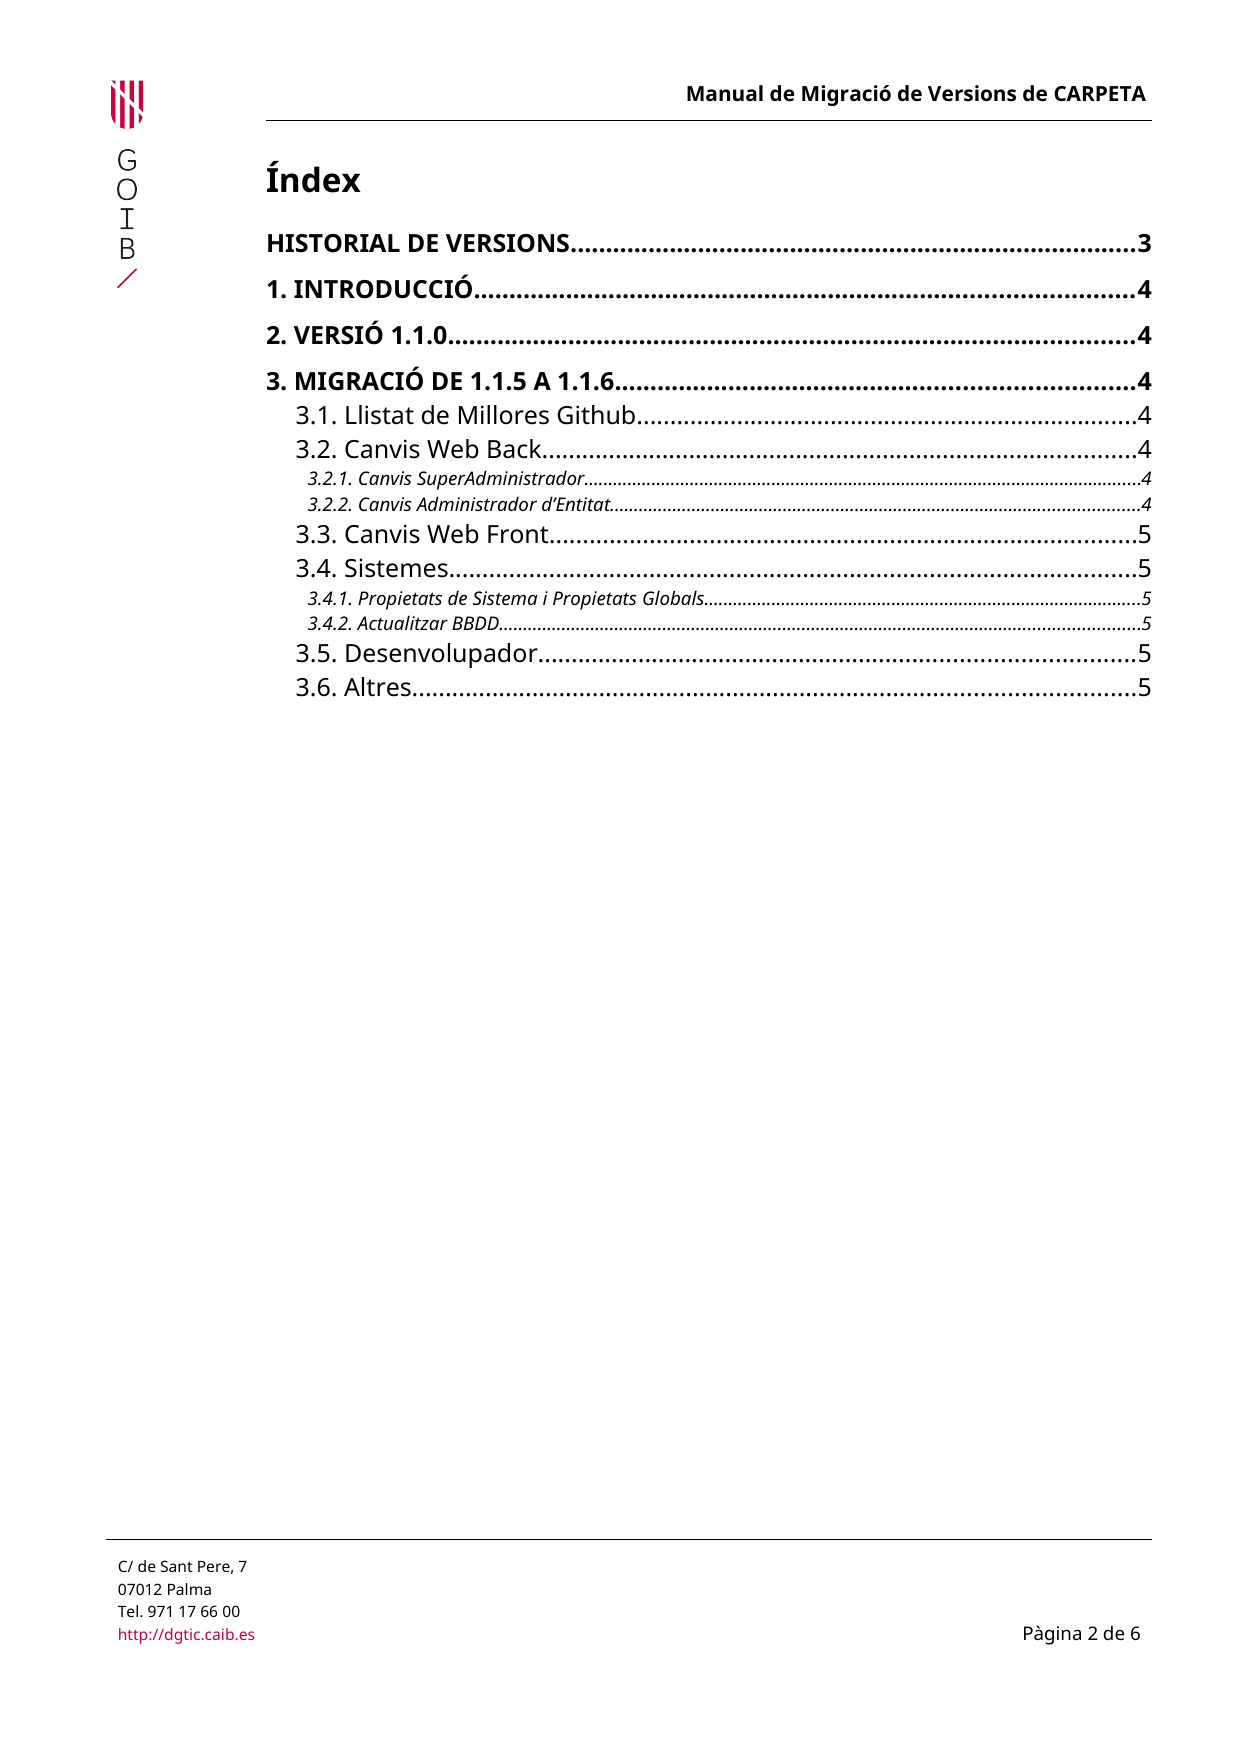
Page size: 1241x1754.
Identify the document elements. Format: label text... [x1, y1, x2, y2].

text 3.2.2. Canvis Administrador d’Entitat 4 [307, 491, 1152, 517]
text 1. Introducció 4 [266, 272, 1152, 306]
text Historial de versions 3 [266, 226, 1152, 260]
text 3.5. Desenvolupador 5 [295, 636, 1152, 670]
subtitle Índex [266, 156, 1152, 202]
text 3.3. Canvis Web Front 5 [295, 517, 1152, 551]
text 3.6. Altres 5 [295, 670, 1152, 704]
text 3.4.1. Propietats de Sistema i Propietats Globals 5 [307, 585, 1152, 610]
picture [82, 57, 172, 319]
text 3.4. Sistemes 5 [295, 551, 1152, 585]
text 3.1. Llistat de Millores Github 4 [295, 398, 1152, 432]
text 2. Versió 1.1.0 4 [266, 318, 1152, 352]
text 3.2. Canvis Web Back 4 [295, 432, 1152, 466]
text 3.4.2. Actualitzar BBDD 5 [307, 610, 1152, 636]
text 3.2.1. Canvis SuperAdministrador 4 [307, 466, 1152, 491]
text 3. Migració de 1.1.5 a 1.1.6 4 [266, 363, 1152, 398]
